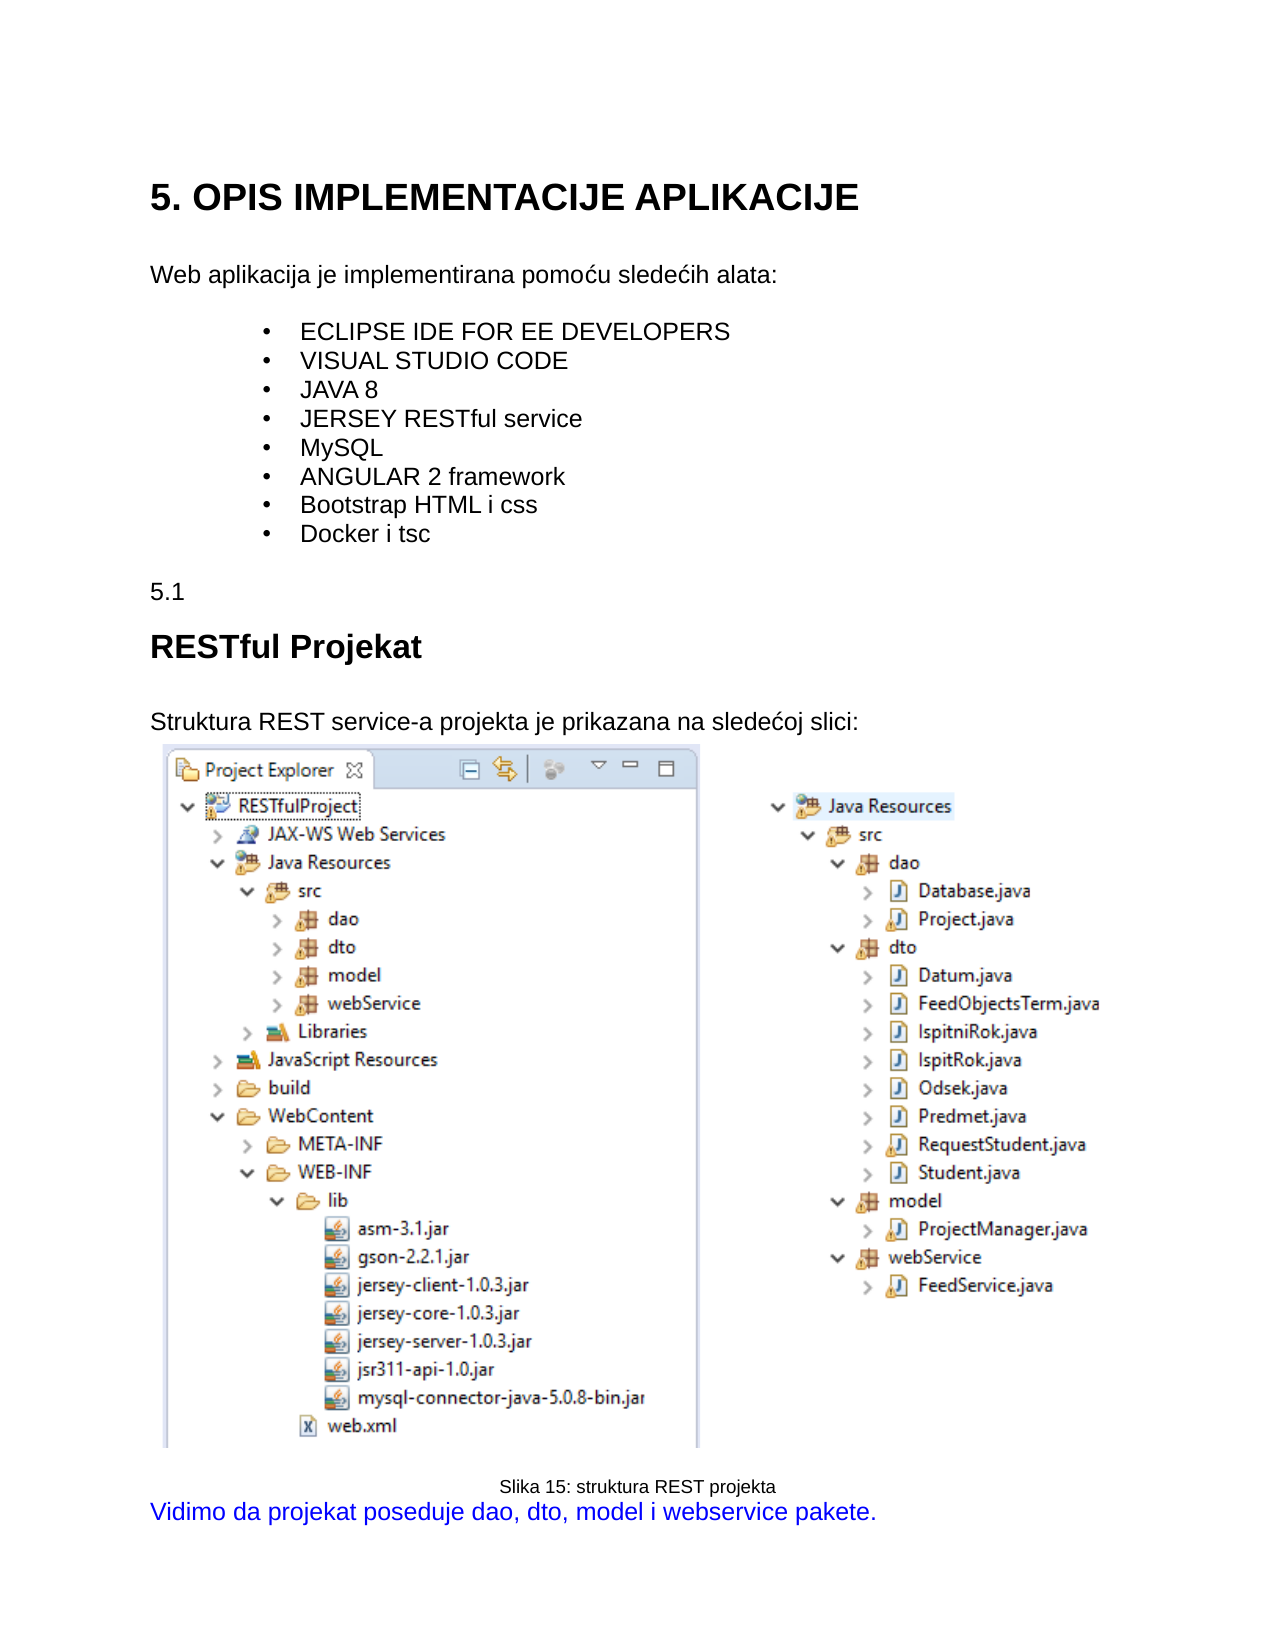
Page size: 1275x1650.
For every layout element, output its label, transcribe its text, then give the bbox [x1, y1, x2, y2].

text Vidimo da projekat poseduje dao, dto, model i webservice pakete. [150, 1497, 1125, 1526]
list ECLIPSE IDE FOR EE DEVELOPERS [262, 317, 1125, 346]
text Struktura REST service-a projekta je prikazana na sledećoj slici: [150, 706, 1125, 735]
text Slika 15: struktura REST projekta [150, 1476, 1125, 1497]
picture [162, 744, 700, 1448]
subtitle RESTful Projekat [150, 627, 1125, 665]
list Bootstrap HTML i css [262, 491, 1125, 519]
text Web aplikacija je implementirana pomoću sledećih alata: [150, 260, 1125, 289]
text 5.1 [150, 577, 1125, 606]
subtitle 5. OPIS IMPLEMENTACIJE APLIKACIJE [150, 175, 1125, 219]
list VISUAL STUDIO CODE [262, 346, 1125, 375]
list JERSEY RESTful service [262, 404, 1125, 433]
list JAVA 8 [262, 375, 1125, 404]
list MySQL [262, 433, 1125, 462]
list ANGULAR 2 framework [262, 462, 1125, 491]
list Docker i tsc [262, 519, 1125, 548]
picture [754, 791, 1143, 1303]
